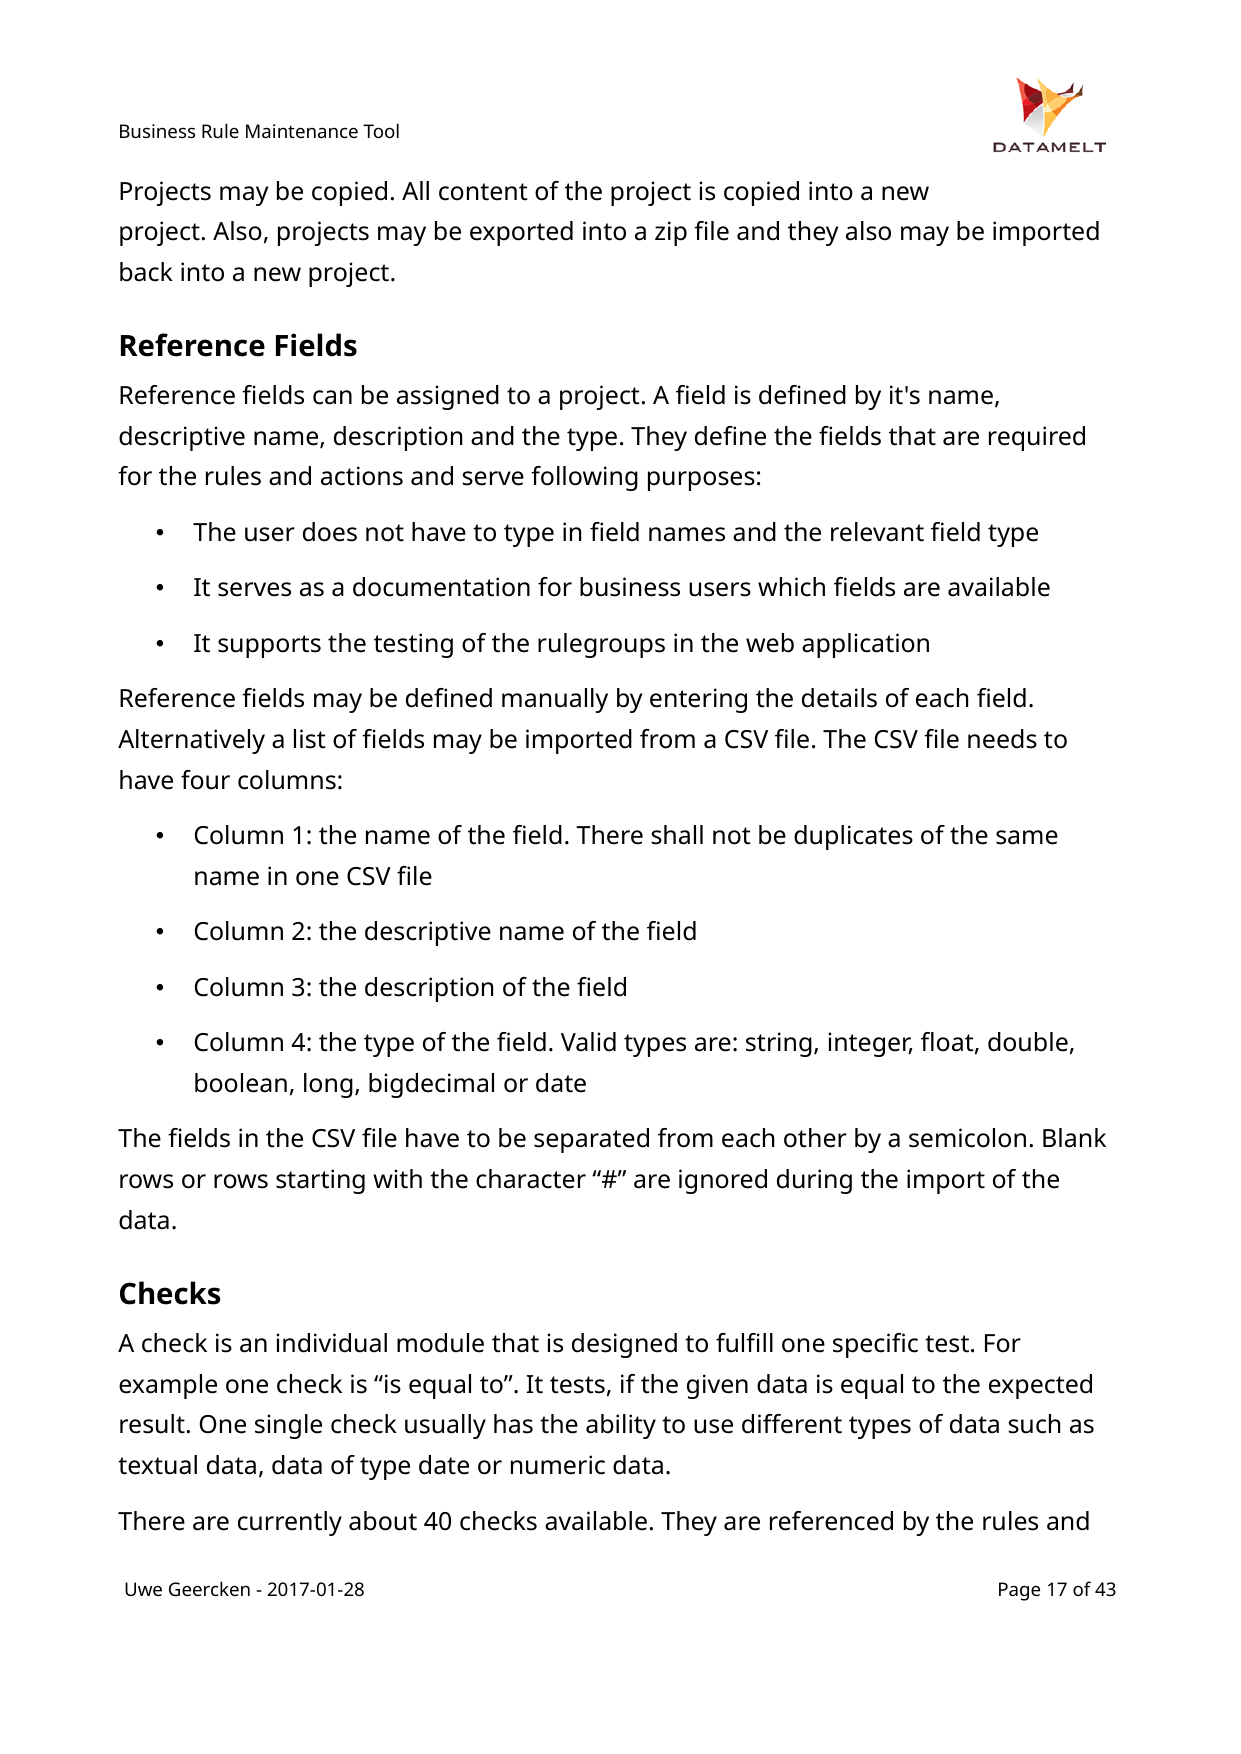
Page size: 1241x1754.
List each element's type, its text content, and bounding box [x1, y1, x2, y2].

text The fields in the CSV file have to be separated from each other by a semicolon. Blank rows or rows starting with the character “#” are ignored during the import of the data. [118, 1121, 1122, 1237]
list Column 4: the type of the field. Valid types are: string, integer, float, double, boolean, long, bigdecimal or date [156, 1025, 1122, 1100]
list It serves as a documentation for business users which fields are available [156, 570, 1122, 604]
subtitle Checks [118, 1273, 1122, 1313]
text Reference fields can be assigned to a project. A field is defined by it's name, descriptive name, description and the type. They define the fields that are required for the rules and actions and serve following purposes: [118, 377, 1122, 493]
subtitle Reference Fields [118, 325, 1122, 365]
text A check is an individual module that is designed to fulfill one specific test. For example one check is “is equal to”. It tests, if the given data is equal to the expected result. One single check usually has the ability to use different types of data such as textual data, data of type date or numeric data. [118, 1325, 1122, 1482]
list It supports the testing of the rulegroups in the web application [156, 625, 1122, 659]
text Projects may be copied. All content of the project is copied into a new project. Also, projects may be exported into a zip file and they also may be imported back into a new project. [118, 173, 1122, 289]
text Reference fields may be defined manually by entering the details of each field. Alternatively a list of fields may be imported from a CSV file. The CSV file needs to have four columns: [118, 681, 1122, 796]
list The user does not have to type in field names and the relevant field type [156, 514, 1122, 548]
text There are currently about 40 checks available. They are referenced by the rules and [118, 1503, 1122, 1537]
list Column 2: the descriptive name of the field [156, 914, 1122, 948]
list Column 3: the description of the field [156, 969, 1122, 1003]
picture [992, 69, 1107, 160]
list Column 1: the name of the field. There shall not be duplicates of the same name in one CSV file [156, 818, 1122, 893]
